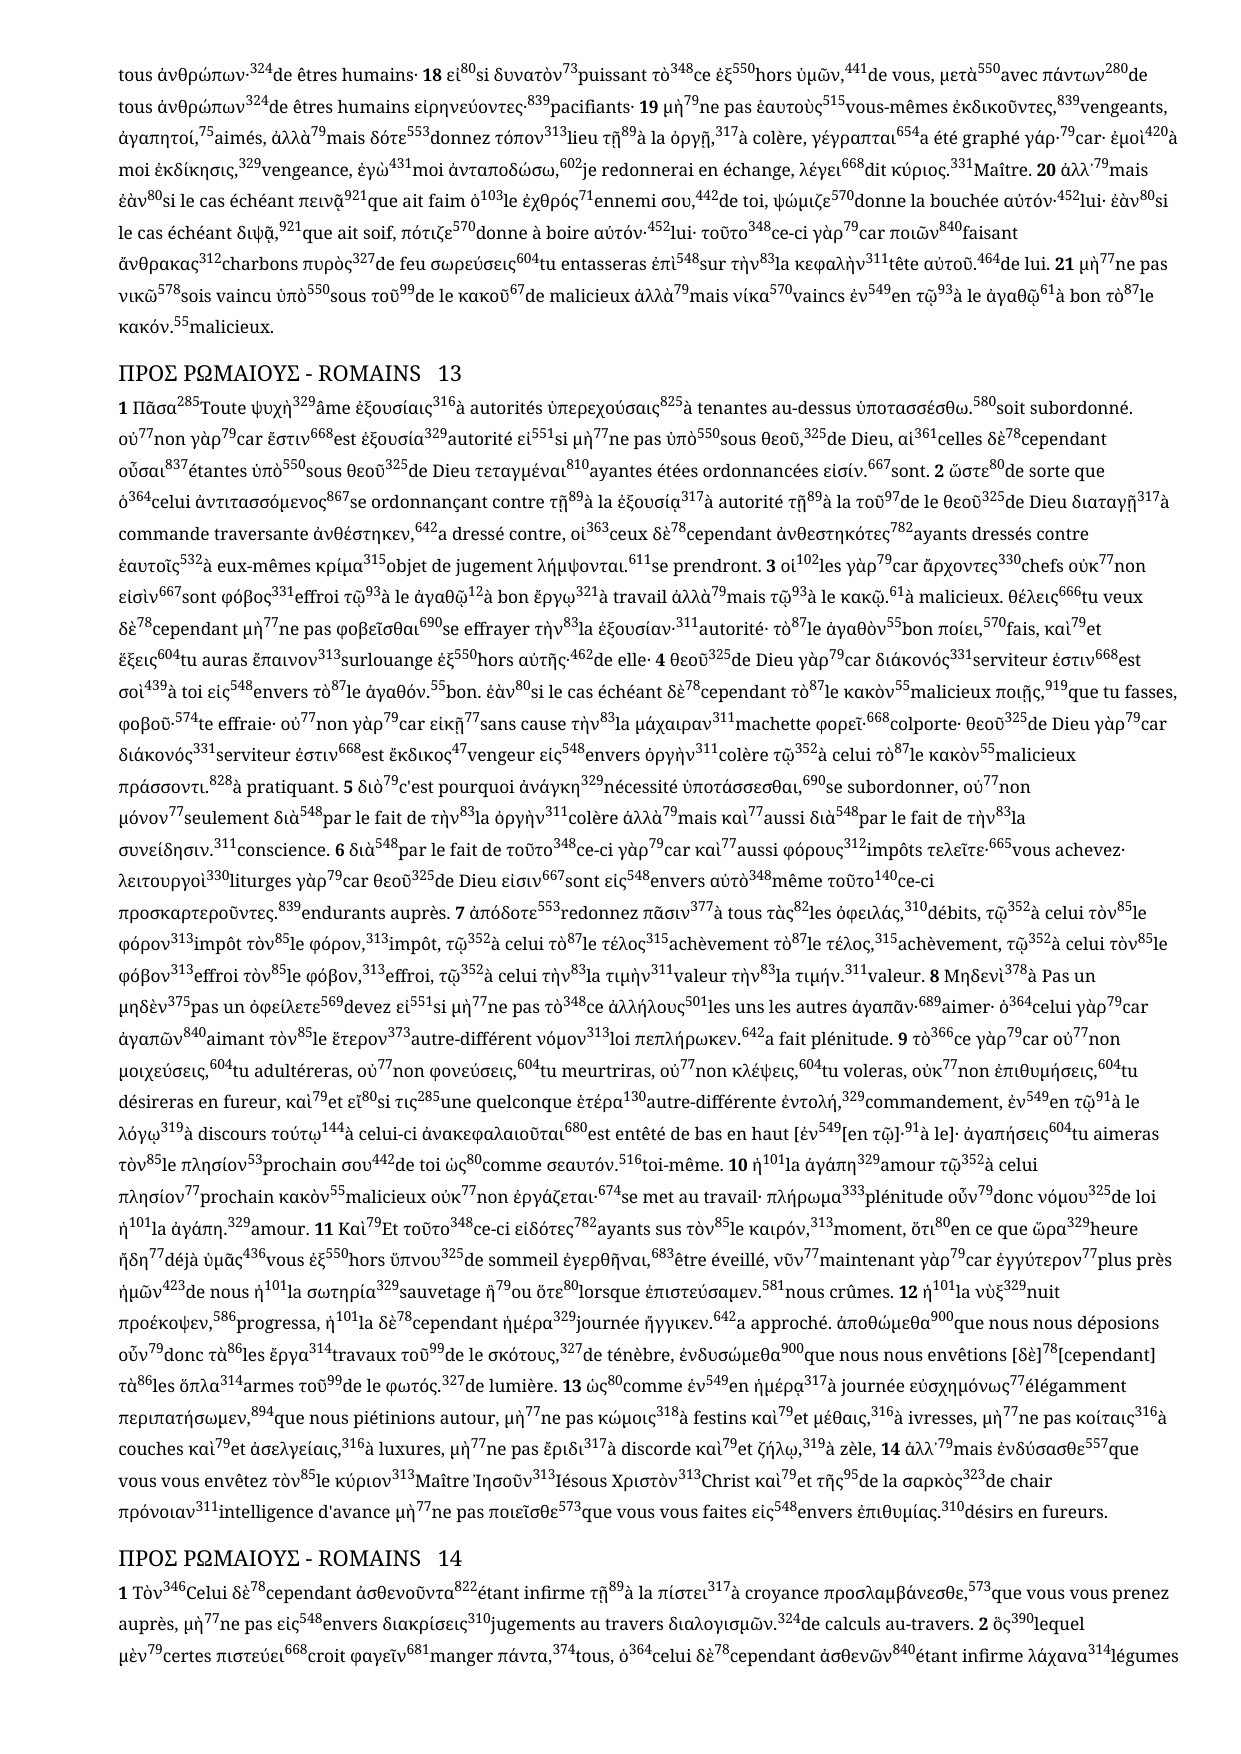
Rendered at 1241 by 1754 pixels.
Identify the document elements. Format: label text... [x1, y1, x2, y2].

text ΠΡΟΣ ΡΩΜΑΙΟΥΣ - ROMAINS 14 [118, 1543, 1181, 1572]
text 1 Παρακαλῶ664J'appelle à côté οὖν79donc ὑμᾶς,436vous, ἀδελφοί,336frères, διὰ550par τῶν96de les οἰκτιρμῶν324de compassions τοῦ97de le θεοῦ325de Dieu παραστῆσαι681dresser à côté τὰ86les σώματα314corps ὑμῶν441de vous θυσίαν311sacrifice ζῶσαν820vivante ἁγίαν51sainte εὐάρεστον51bien agréable τῷ91à le θεῷ,319à Dieu, τὴν83la λογικὴν2logique λατρείαν311adoration ὑμῶν·441de vous· 2 καὶ79et μὴ79ne pas συσχηματίζεσθε573que vous vous schématisez avec τῷ91à le αἰῶνι319à ère τούτῳ,144à celui-ci, ἀλλὰ79mais μεταμορφοῦσθε577soyez métamorphosés τῇ89à la ἀνακαινώσει317à rénovation de bas en haut τοῦ97de le νοὸς325de intellect εἰς548envers τὸ348ce δοκιμάζειν689éprouver ὑμᾶς436vous τί412quel τὸ105le θέλημα333volonté τοῦ97de le θεοῦ,325de Dieu, τὸ105le ἀγαθὸν24bon καὶ79et εὐάρεστον73bien agréable καὶ79et τέλειον.73parfait. 3 Λέγω664Je dis γὰρ79car διὰ550par τῆς95de la χάριτος323de grâce τῆς356de celle δοθείσης752de ayante étée donnée μοι420à moi παντὶ378à tout τῷ352à celui ὄντι828à étant ἐν549en ὑμῖν438à vous μὴ79ne pas ὑπερφρονεῖν689penser au-dessus παρ᾽548à côté ὃ482lequel δεῖ668attache de lien φρονεῖν689penser ἀλλὰ79mais φρονεῖν689penser εἰς548envers τὸ348ce σωφρονεῖν,689être sain d'émotion, ἑκάστῳ378à chacun ὡς80comme ὁ103le θεὸς331Dieu ἐμέρισεν586partagea μέτρον315mesure πίστεως.323de croyance. 4 καθάπερ77tout comme γὰρ79car ἐν549en ἑνὶ187à un σώματι321à corps πολλὰ270nombreux μέλη314membres ἔχομεν,663nous avons, τὰ104les δὲ78cependant μέλη332membres πάντα288tous οὐ77non τὴν83la αὐτὴν344même ἔχει668a πρᾶξιν,311pratique, 5 οὕτως77ainsi οἱ102les πολλοὶ389nombreux ἓν199un σῶμά333corps ἐσμεν663nous sommes ἐν549en Χριστῷ,319à Christ, τὸ366ce δὲ78cependant καθ᾽547de haut en bas εἷς71un ἀλλήλων504de les uns les autres μέλη.332membres. 6 ἔχοντες839ayants δὲ78cependant χαρίσματα314dons de grâces κατὰ548selon τὴν83la χάριν311grâce τὴν344celle δοθεῖσαν742ayante étée donnée ἡμῖν419à nous διάφορα,54différents, εἴτε79soit προφητείαν311prophétie κατὰ548selon τὴν83la ἀναλογίαν311analogie τῆς95de la πίστεως,323de croyance, 7 εἴτε79soit διακονίαν311service ἐν549en τῇ89à la διακονίᾳ,317à service, εἴτε79soit ὁ364celui διδάσκων840enseignant ἐν549en τῇ89à la διδασκαλίᾳ,317à enseignement, 8 εἴτε79soit ὁ364celui παρακαλῶν840appelant à côté ἐν549en τῇ89à la παρακλήσει·317à appel à côté· ὁ364celui μεταδιδοὺς840donnant avec au-delà ἐν549en ἁπλότητι,317à simplicité, ὁ364celui προϊστάμενος867se dressant au-devant ἐν549en σπουδῇ,317à hâte, ὁ364celui ἐλεῶν840faisant miséricorde ἐν549en ἱλαρότητι.317à hilarité. 9 Ἡ261La ἀγάπη329amour ἀνυπόκριτος.45sans hypocrisie. ἀποστυγοῦντες839détestants complètement τὸ87le πονηρόν,55méchant, κολλώμενοι890étants collés τῷ93à le ἀγαθῷ,61à bon, 10 τῇ89à la φιλαδελφίᾳ317à amitié fraternel εἰς548envers ἀλλήλους501les uns les autres φιλόστοργοι,46tendres d'amitié, τῇ89à la τιμῇ317à valeur ἀλλήλους501les uns les autres προηγούμενοι,866se dirigeants devant, 11 τῇ89à la σπουδῇ317à hâte μὴ77ne pas ὀκνηροί,46paresseux, τῷ93à le πνεύματι321à souffle ζέοντες,839bouillants, τῷ91à le κυρίῳ319à Maître δουλεύοντες,839étants esclaves, 12 τῇ89à la ἐλπίδι317à espérance χαίροντες,839étants de joie, τῇ89à la θλίψει317à oppression ὑπομένοντες,839résistants en restant sous, τῇ89à la προσευχῇ317à prière προσκαρτεροῦντες,839endurants auprès, 13 ταῖς88à les χρείαις316à besoins τῶν96de les ἁγίων64de saints κοινωνοῦντες,839communiants, τὴν83la φιλοξενίαν311amitié de l'étranger διώκοντες.839poursuivants. 14 εὐλογεῖτε569élogiez τοὺς345ceux διώκοντας821poursuivants [ὑμᾶς],436[vous], εὐλογεῖτε569élogiez καὶ79et μὴ77ne pas καταρᾶσθε.573que vous vous faites imprécation de haut en bas. 15 χαίρειν689être de joie μετὰ550avec χαιρόντων,833de étants de joie, κλαίειν689pleurer μετὰ550avec κλαιόντων.833de pleurants. 16 τὸ87le αὐτὸ348même εἰς548envers ἀλλήλους501les uns les autres φρονοῦντες,839pensants, μὴ79ne pas τὰ86les ὑψηλὰ54hauts φρονοῦντες839pensants ἀλλὰ79mais τοῖς90à les ταπεινοῖς58à bas συναπαγόμενοι.890étants emmenés avec. μὴ77ne pas γίνεσθε573que vous vous devenez φρόνιμοι46pensifs παρ᾽549à côté ἑαυτοῖς.519à vous-mêmes. 17 μηδενὶ378à pas un κακὸν55malicieux ἀντὶ550contre κακοῦ67de malicieux ἀποδιδόντες,839redonnants, προνοούμενοι866se intelligeants avant καλὰ54beaux ἐνώπιον552en devant πάντων280de tous ἀνθρώπων·324de êtres humains· 18 εἰ80si δυνατὸν73puissant τὸ348ce ἐξ550hors ὑμῶν,441de vous, μετὰ550avec πάντων280de tous ἀνθρώπων324de êtres humains εἰρηνεύοντες·839pacifiants· 19 μὴ79ne pas ἑαυτοὺς515vous-mêmes ἐκδικοῦντες,839vengeants, ἀγαπητοί,75aimés, ἀλλὰ79mais δότε553donnez τόπον313lieu τῇ89à la ὀργῇ,317à colère, γέγραπται654a été graphé γάρ·79car· ἐμοὶ420à moi ἐκδίκησις,329vengeance, ἐγὼ431moi ἀνταποδώσω,602je redonnerai en échange, λέγει668dit κύριος.331Maître. 20 ἀλλ᾽79mais ἐὰν80si le cas échéant πεινᾷ921que ait faim ὁ103le ἐχθρός71ennemi σου,442de toi, ψώμιζε570donne la bouchée αὐτόν·452lui· ἐὰν80si le cas échéant διψᾷ,921que ait soif, πότιζε570donne à boire αὐτόν·452lui· τοῦτο348ce-ci γὰρ79car ποιῶν840faisant ἄνθρακας312charbons πυρὸς327de feu σωρεύσεις604tu entasseras ἐπὶ548sur τὴν83la κεφαλὴν311tête αὐτοῦ.464de lui. 21 μὴ77ne pas νικῶ578sois vaincu ὑπὸ550sous τοῦ99de le κακοῦ67de malicieux ἀλλὰ79mais νίκα570vaincs ἐν549en τῷ93à le ἀγαθῷ61à bon τὸ87le κακόν.55malicieux. [118, 59, 1181, 339]
text ΠΡΟΣ ΡΩΜΑΙΟΥΣ - ROMAINS 13 [118, 358, 1181, 387]
text 1 Πᾶσα285Toute ψυχὴ329âme ἐξουσίαις316à autorités ὑπερεχούσαις825à tenantes au-dessus ὑποτασσέσθω.580soit subordonné. οὐ77non γὰρ79car ἔστιν668est ἐξουσία329autorité εἰ551si μὴ77ne pas ὑπὸ550sous θεοῦ,325de Dieu, αἱ361celles δὲ78cependant οὖσαι837étantes ὑπὸ550sous θεοῦ325de Dieu τεταγμέναι810ayantes étées ordonnancées εἰσίν.667sont. 2 ὥστε80de sorte que ὁ364celui ἀντιτασσόμενος867se ordonnançant contre τῇ89à la ἐξουσίᾳ317à autorité τῇ89à la τοῦ97de le θεοῦ325de Dieu διαταγῇ317à commande traversante ἀνθέστηκεν,642a dressé contre, οἱ363ceux δὲ78cependant ἀνθεστηκότες782ayants dressés contre ἑαυτοῖς532à eux-mêmes κρίμα315objet de jugement λήμψονται.611se prendront. 3 οἱ102les γὰρ79car ἄρχοντες330chefs οὐκ77non εἰσὶν667sont φόβος331effroi τῷ93à le ἀγαθῷ12à bon ἔργῳ321à travail ἀλλὰ79mais τῷ93à le κακῷ.61à malicieux. θέλεις666tu veux δὲ78cependant μὴ77ne pas φοβεῖσθαι690se effrayer τὴν83la ἐξουσίαν·311autorité· τὸ87le ἀγαθὸν55bon ποίει,570fais, καὶ79et ἕξεις604tu auras ἔπαινον313surlouange ἐξ550hors αὐτῆς·462de elle· 4 θεοῦ325de Dieu γὰρ79car διάκονός331serviteur ἐστιν668est σοὶ439à toi εἰς548envers τὸ87le ἀγαθόν.55bon. ἐὰν80si le cas échéant δὲ78cependant τὸ87le κακὸν55malicieux ποιῇς,919que tu fasses, φοβοῦ·574te effraie· οὐ77non γὰρ79car εἰκῇ77sans cause τὴν83la μάχαιραν311machette φορεῖ·668colporte· θεοῦ325de Dieu γὰρ79car διάκονός331serviteur ἐστιν668est ἔκδικος47vengeur εἰς548envers ὀργὴν311colère τῷ352à celui τὸ87le κακὸν55malicieux πράσσοντι.828à pratiquant. 5 διὸ79c'est pourquoi ἀνάγκη329nécessité ὑποτάσσεσθαι,690se subordonner, οὐ77non μόνον77seulement διὰ548par le fait de τὴν83la ὀργὴν311colère ἀλλὰ79mais καὶ77aussi διὰ548par le fait de τὴν83la συνείδησιν.311conscience. 6 διὰ548par le fait de τοῦτο348ce-ci γὰρ79car καὶ77aussi φόρους312impôts τελεῖτε·665vous achevez· λειτουργοὶ330liturges γὰρ79car θεοῦ325de Dieu εἰσιν667sont εἰς548envers αὐτὸ348même τοῦτο140ce-ci προσκαρτεροῦντες.839endurants auprès. 7 ἀπόδοτε553redonnez πᾶσιν377à tous τὰς82les ὀφειλάς,310débits, τῷ352à celui τὸν85le φόρον313impôt τὸν85le φόρον,313impôt, τῷ352à celui τὸ87le τέλος315achèvement τὸ87le τέλος,315achèvement, τῷ352à celui τὸν85le φόβον313effroi τὸν85le φόβον,313effroi, τῷ352à celui τὴν83la τιμὴν311valeur τὴν83la τιμήν.311valeur. 8 Μηδενὶ378à Pas un μηδὲν375pas un ὀφείλετε569devez εἰ551si μὴ77ne pas τὸ348ce ἀλλήλους501les uns les autres ἀγαπᾶν·689aimer· ὁ364celui γὰρ79car ἀγαπῶν840aimant τὸν85le ἕτερον373autre-différent νόμον313loi πεπλήρωκεν.642a fait plénitude. 9 τὸ366ce γὰρ79car οὐ77non μοιχεύσεις,604tu adultéreras, οὐ77non φονεύσεις,604tu meurtriras, οὐ77non κλέψεις,604tu voleras, οὐκ77non ἐπιθυμήσεις,604tu désireras en fureur, καὶ79et εἴ80si τις285une quelconque ἑτέρα130autre-différente ἐντολή,329commandement, ἐν549en τῷ91à le λόγῳ319à discours τούτῳ144à celui-ci ἀνακεφαλαιοῦται680est entêté de bas en haut [ἐν549[en τῷ]·91à le]· ἀγαπήσεις604tu aimeras τὸν85le πλησίον53prochain σου442de toi ὡς80comme σεαυτόν.516toi-même. 10 ἡ101la ἀγάπη329amour τῷ352à celui πλησίον77prochain κακὸν55malicieux οὐκ77non ἐργάζεται·674se met au travail· πλήρωμα333plénitude οὖν79donc νόμου325de loi ἡ101la ἀγάπη.329amour. 11 Καὶ79Et τοῦτο348ce-ci εἰδότες782ayants sus τὸν85le καιρόν,313moment, ὅτι80en ce que ὥρα329heure ἤδη77déjà ὑμᾶς436vous ἐξ550hors ὕπνου325de sommeil ἐγερθῆναι,683être éveillé, νῦν77maintenant γὰρ79car ἐγγύτερον77plus près ἡμῶν423de nous ἡ101la σωτηρία329sauvetage ἢ79ou ὅτε80lorsque ἐπιστεύσαμεν.581nous crûmes. 12 ἡ101la νὺξ329nuit προέκοψεν,586progressa, ἡ101la δὲ78cependant ἡμέρα329journée ἤγγικεν.642a approché. ἀποθώμεθα900que nous nous déposions οὖν79donc τὰ86les ἔργα314travaux τοῦ99de le σκότους,327de ténèbre, ἐνδυσώμεθα900que nous nous envêtions [δὲ]78[cependant] τὰ86les ὅπλα314armes τοῦ99de le φωτός.327de lumière. 13 ὡς80comme ἐν549en ἡμέρᾳ317à journée εὐσχημόνως77élégamment περιπατήσωμεν,894que nous piétinions autour, μὴ77ne pas κώμοις318à festins καὶ79et μέθαις,316à ivresses, μὴ77ne pas κοίταις316à couches καὶ79et ἀσελγείαις,316à luxures, μὴ77ne pas ἔριδι317à discorde καὶ79et ζήλῳ,319à zèle, 14 ἀλλ᾽79mais ἐνδύσασθε557que vous vous envêtez τὸν85le κύριον313Maître Ἰησοῦν313Iésous Χριστὸν313Christ καὶ79et τῆς95de la σαρκὸς323de chair πρόνοιαν311intelligence d'avance μὴ77ne pas ποιεῖσθε573que vous vous faites εἰς548envers ἐπιθυμίας.310désirs en fureurs. [118, 392, 1181, 1524]
